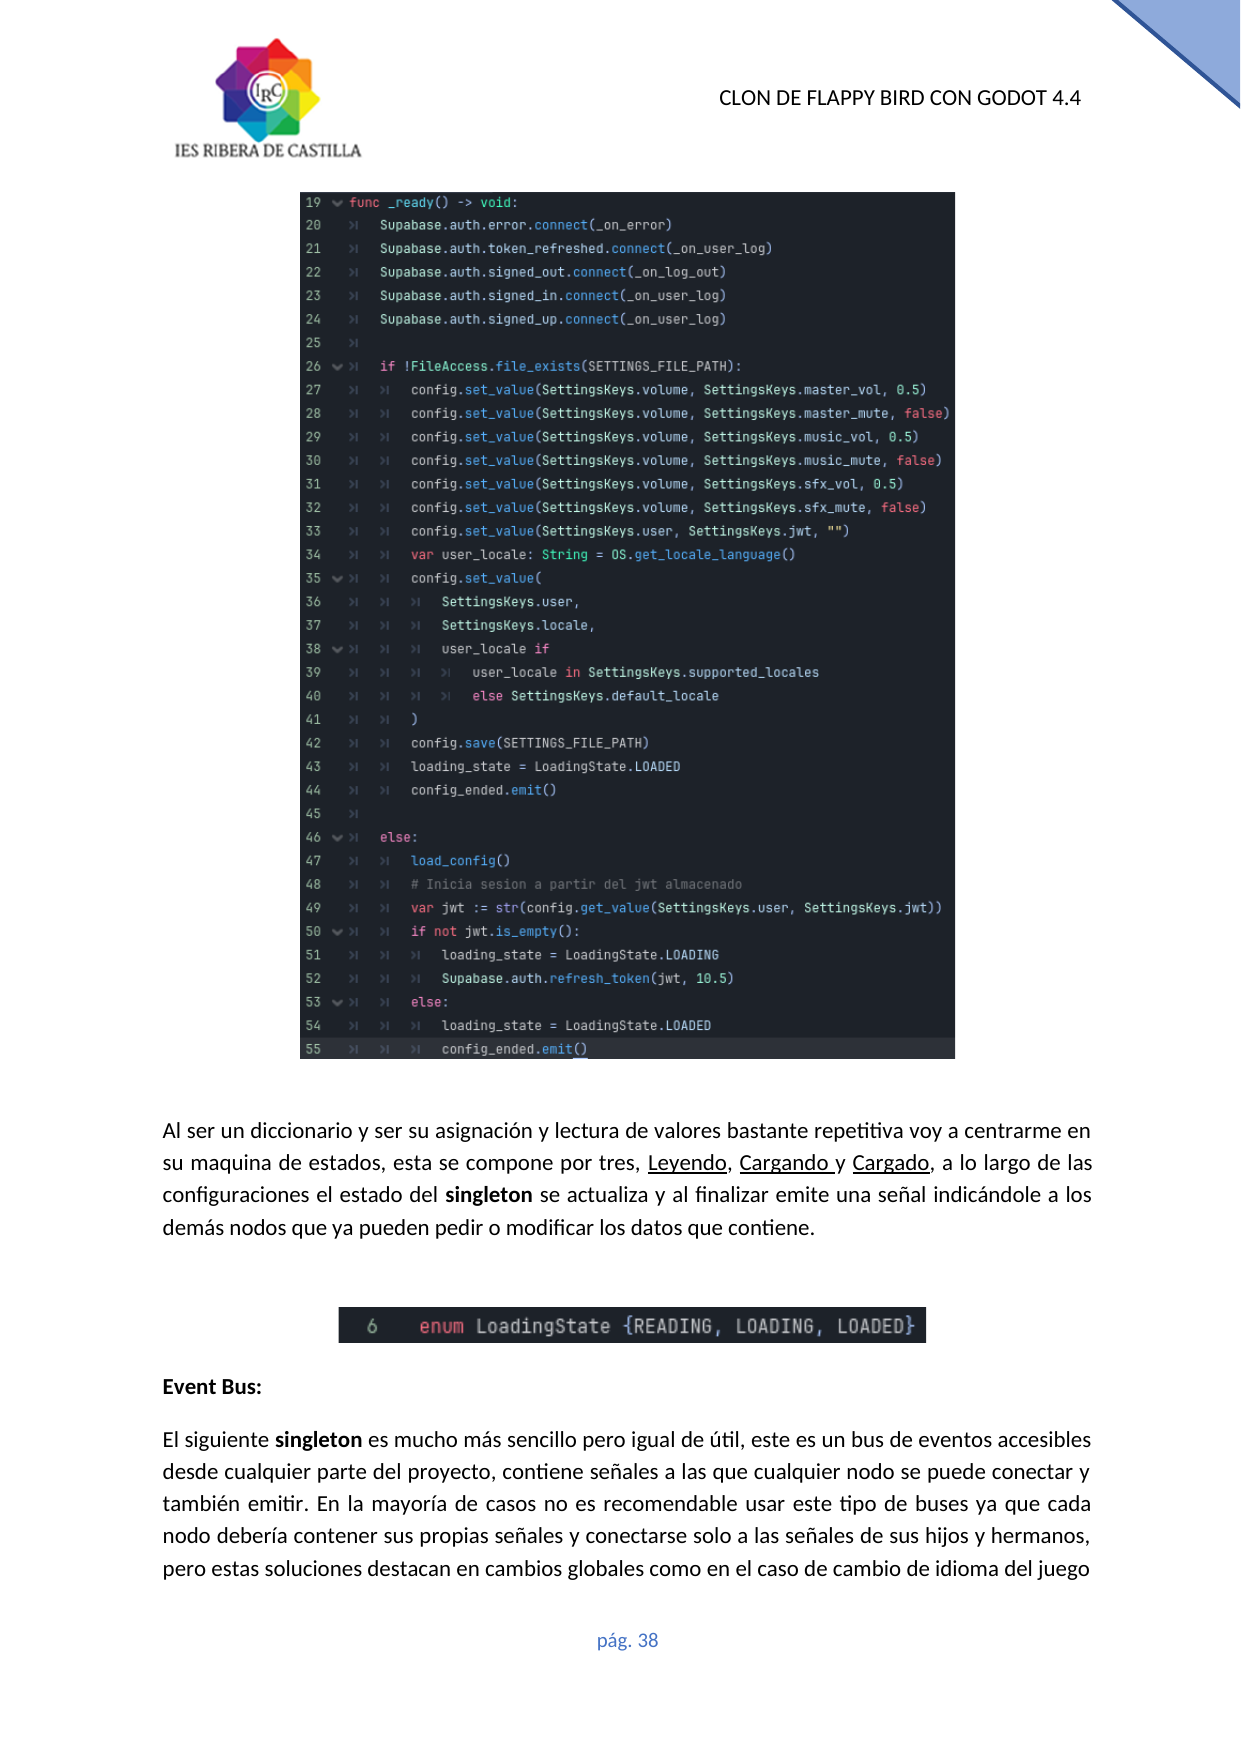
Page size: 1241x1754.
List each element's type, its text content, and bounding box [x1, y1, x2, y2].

picture [338, 1307, 927, 1343]
text Al ser un diccionario y ser su asignación y lectura de valores bastante repetitiva voy a centrarme en su maquina de estados, esta se compone por tres, Leyendo, Cargando y Cargado, a lo largo de las configuraciones el estado del singleton se actualiza y al finalizar emite una señal indicándole a los demás nodos que ya pueden pedir o modificar los datos que contiene. [162, 1116, 1093, 1241]
text Event Bus: [162, 1319, 1093, 1400]
picture [300, 192, 956, 1059]
picture [173, 29, 366, 164]
text El siguiente singleton es mucho más sencillo pero igual de útil, este es un bus de eventos accesibles desde cualquier parte del proyecto, contiene señales a las que cualquier nodo se puede conectar y también emitir. En la mayoría de casos no es recomendable usar este tipo de buses ya que cada nodo debería contener sus propias señales y conectarse solo a las señales de sus hijos y hermanos, pero estas soluciones destacan en cambios globales como en el caso de cambio de idioma del juego [162, 1425, 1093, 1582]
